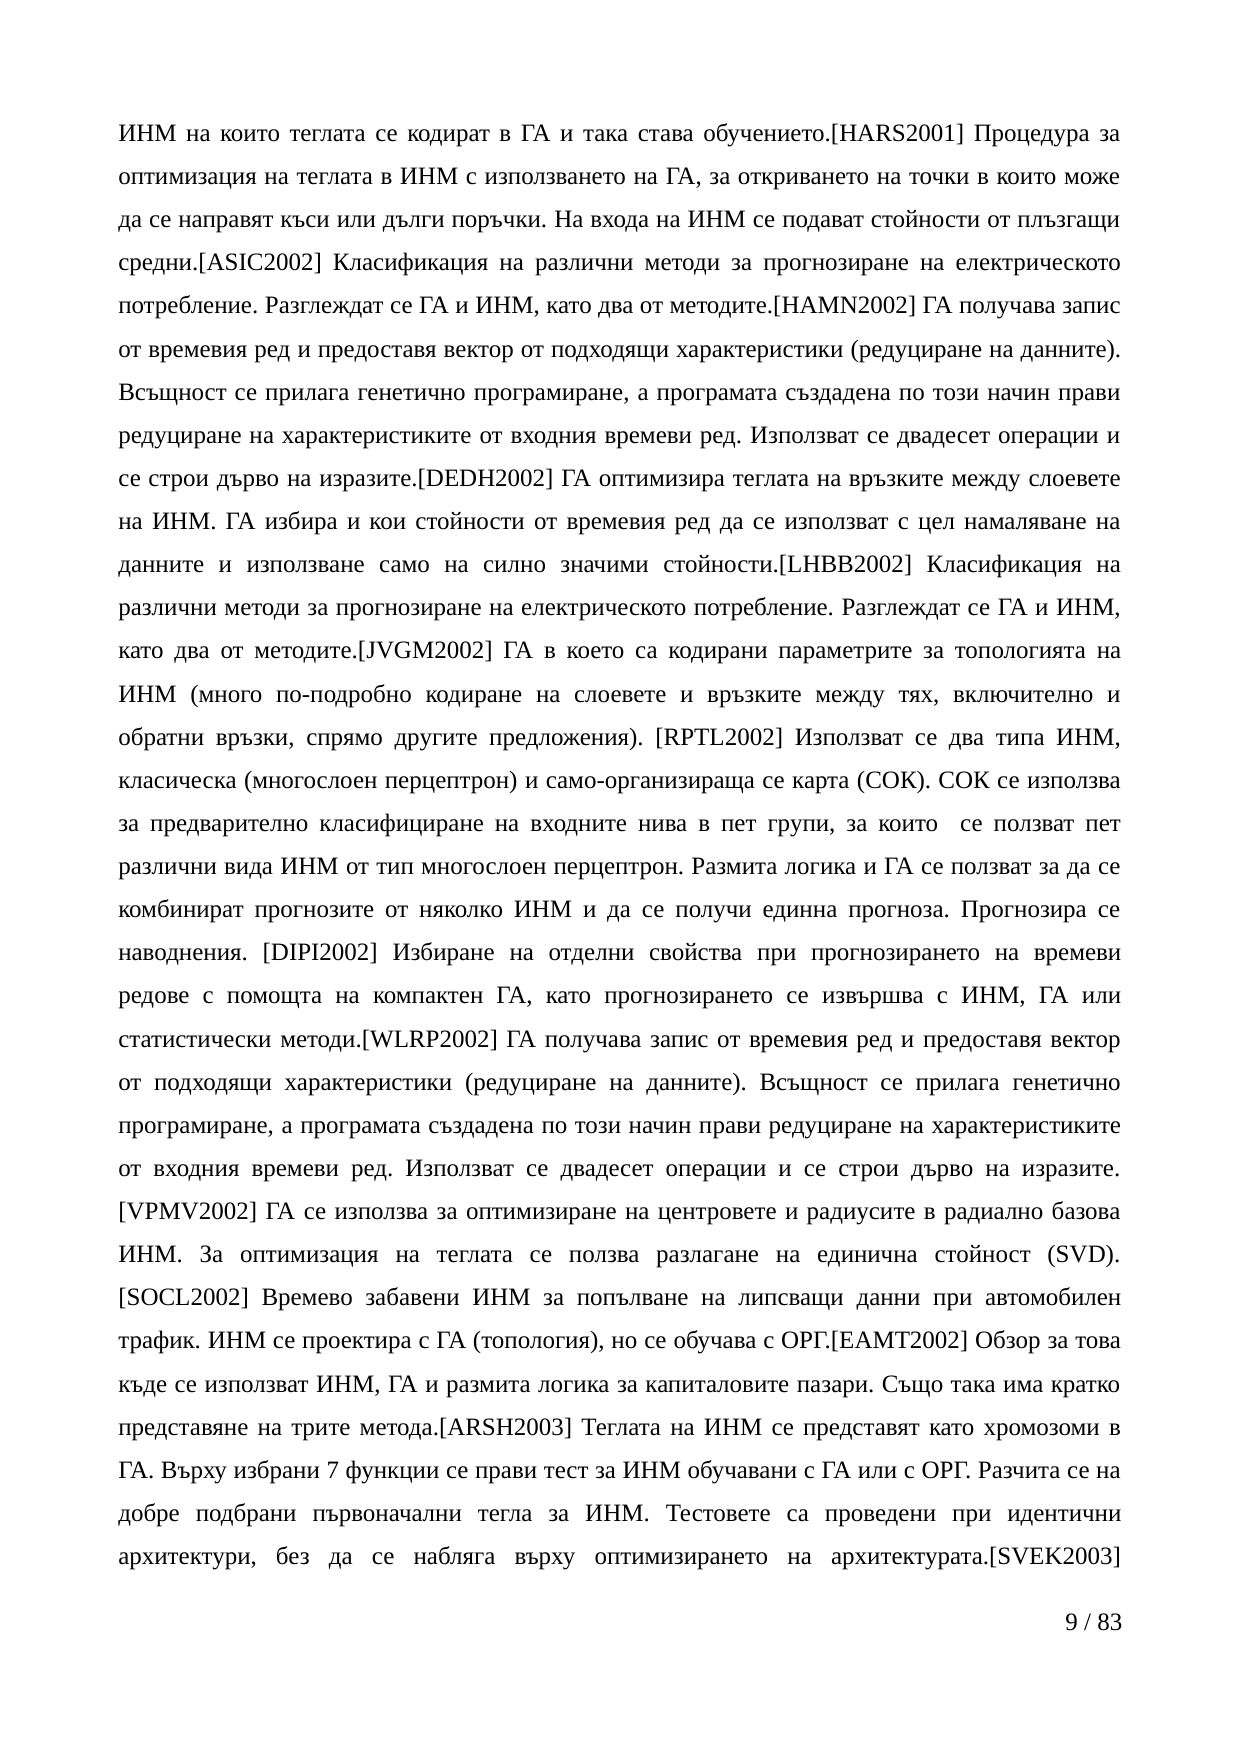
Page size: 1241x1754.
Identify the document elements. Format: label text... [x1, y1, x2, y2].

text ИНМ на които теглата се кодират в ГА и така става обучението.[HARS2001] Процедура за оптимизация на теглата в ИНМ с използването на ГА, за откриването на точки в които може да се направят къси или дълги поръчки. На входа на ИНМ се подават стойности от плъзгащи средни.[ASIC2002] Класификация на различни методи за прогнозиране на електрическото потребление. Разглеждат се ГА и ИНМ, като два от методите.[HAMN2002] ГА получава запис от времевия ред и предоставя вектор от подходящи характеристики (редуциране на данните). Всъщност се прилага генетично програмиране, а програмата създадена по този начин прави редуциране на характеристиките от входния времеви ред. Използват се двадесет операции и се строи дърво на изразите.[DEDH2002] ГА оптимизира теглата на връзките между слоевете на ИНМ. ГА избира и кои стойности от времевия ред да се използват с цел намаляване на данните и използване само на силно значими стойности.[LHBB2002] Класификация на различни методи за прогнозиране на електрическото потребление. Разглеждат се ГА и ИНМ, като два от методите.[JVGM2002] ГА в което са кодирани параметрите за топологията на ИНМ (много по-подробно кодиране на слоевете и връзките между тях, включително и обратни връзки, спрямо другите предложения). [RPTL2002] Използват се два типа ИНМ, класическа (многослоен перцептрон) и само-организираща се карта (СОК). СОК се използва за предварително класифициране на входните нива в пет групи, за които се ползват пет различни вида ИНМ от тип многослоен перцептрон. Размита логика и ГА се ползват за да се комбинират прогнозите от няколко ИНМ и да се получи единна прогноза. Прогнозира се наводнения. [DIPI2002] Избиране на отделни свойства при прогнозирането на времеви редове с помощта на компактен ГА, като прогнозирането се извършва с ИНМ, ГА или статистически методи.[WLRP2002] ГА получава запис от времевия ред и предоставя вектор от подходящи характеристики (редуциране на данните). Всъщност се прилага генетично програмиране, а програмата създадена по този начин прави редуциране на характеристиките от входния времеви ред. Използват се двадесет операции и се строи дърво на изразите.[VPMV2002] ГА се използва за оптимизиране на центровете и радиусите в радиално базова ИНМ. За оптимизация на теглата се ползва разлагане на единична стойност (SVD).[SOCL2002] Времево забавени ИНМ за попълване на липсващи данни при автомобилен трафик. ИНМ се проектира с ГА (топология), но се обучава с ОРГ.[EAMT2002] Обзор за това къде се използват ИНМ, ГА и размита логика за капиталовите пазари. Също така има кратко представяне на трите метода.[ARSH2003] Теглата на ИНМ се представят като хромозоми в ГА. Върху избрани 7 функции се прави тест за ИНМ обучавани с ГА или с ОРГ. Разчита се на добре подбрани първоначални тегла за ИНМ. Тестовете са проведени при идентични архитектури, без да се набляга върху оптимизирането на архитектурата.[SVEK2003] [118, 118, 1122, 1570]
